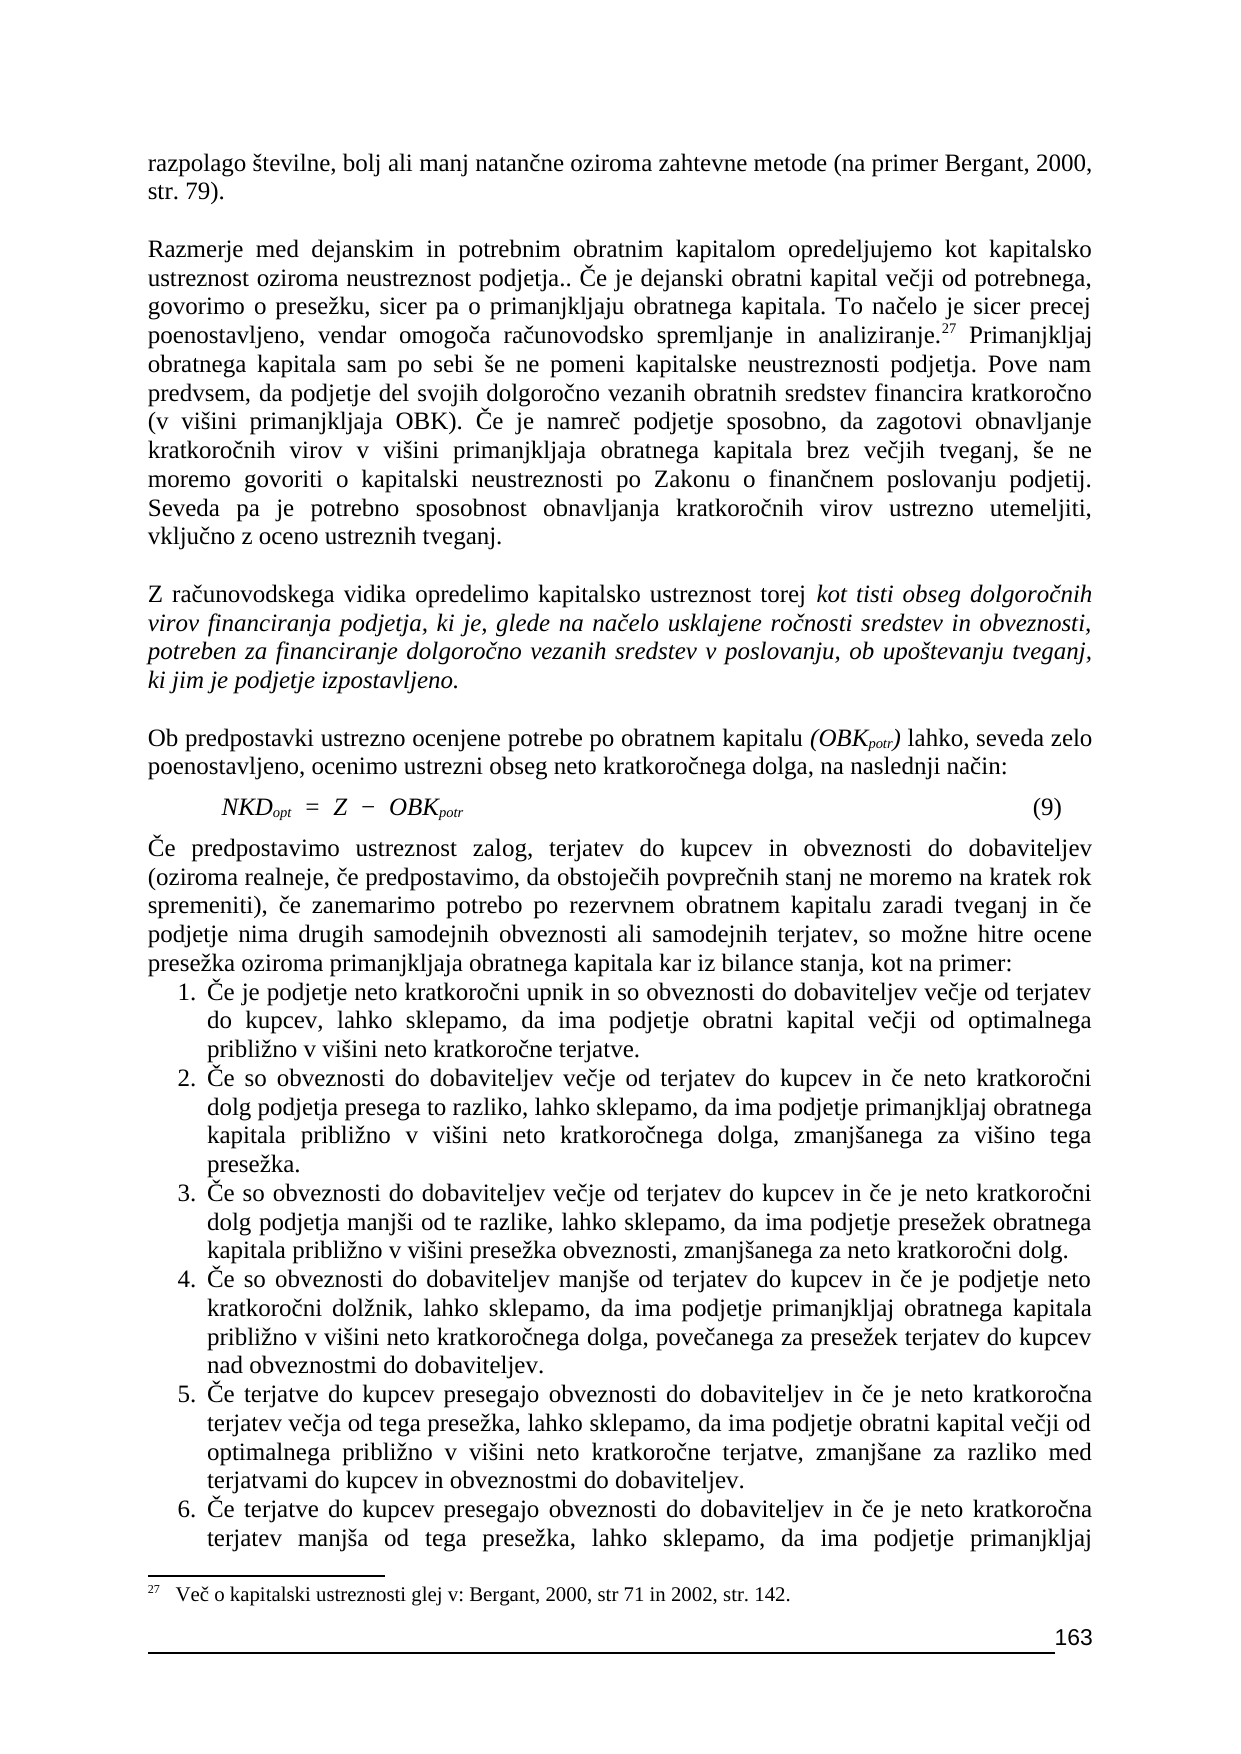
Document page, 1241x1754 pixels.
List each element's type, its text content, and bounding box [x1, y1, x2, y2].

list Če je podjetje neto kratkoročni upnik in so obveznosti do dobaviteljev večje od terjatev do kupcev, lahko sklepamo, da ima podjetje obratni kapital večji od optimalnega približno v višini neto kratkoročne terjatve. [177, 977, 1093, 1063]
list Če terjatve do kupcev presegajo obveznosti do dobaviteljev in če je neto kratkoročna terjatev večja od tega presežka, lahko sklepamo, da ima podjetje obratni kapital večji od optimalnega približno v višini neto kratkoročne terjatve, zmanjšane za razliko med terjatvami do kupcev in obveznostmi do dobaviteljev. [177, 1379, 1093, 1494]
list Če so obveznosti do dobaviteljev večje od terjatev do kupcev in če neto kratkoročni dolg podjetja presega to razliko, lahko sklepamo, da ima podjetje primanjkljaj obratnega kapitala približno v višini neto kratkoročnega dolga, zmanjšanega za višino tega presežka. [177, 1063, 1093, 1178]
text Z računovodskega vidika opredelimo kapitalsko ustreznost torej kot tisti obseg dolgoročnih virov financiranja podjetja, ki je, glede na načelo usklajene ročnosti sredstev in obveznosti, potreben za financiranje dolgoročno vezanih sredstev v poslovanju, ob upoštevanju tveganj, ki jim je podjetje izpostavljeno. [148, 579, 1093, 694]
text Več o kapitalski ustreznosti glej v: Bergant, 2000, str 71 in 2002, str. 142. [148, 1582, 1093, 1606]
text Če predpostavimo ustreznost zalog, terjatev do kupcev in obveznosti do dobaviteljev (oziroma realneje, če predpostavimo, da obstoječih povprečnih stanj ne moremo na kratek rok spremeniti), če zanemarimo potrebo po rezervnem obratnem kapitalu zaradi tveganj in če podjetje nima drugih samodejnih obveznosti ali samodejnih terjatev, so možne hitre ocene presežka oziroma primanjkljaja obratnega kapitala kar iz bilance stanja, kot na primer: [148, 833, 1093, 977]
list Če so obveznosti do dobaviteljev večje od terjatev do kupcev in če je neto kratkoročni dolg podjetja manjši od te razlike, lahko sklepamo, da ima podjetje presežek obratnega kapitala približno v višini presežka obveznosti, zmanjšanega za neto kratkoročni dolg. [177, 1178, 1093, 1264]
text razpolago številne, bolj ali manj natančne oziroma zahtevne metode (na primer Bergant, 2000, str. 79). [148, 148, 1093, 205]
list Če so obveznosti do dobaviteljev manjše od terjatev do kupcev in če je podjetje neto kratkoročni dolžnik, lahko sklepamo, da ima podjetje primanjkljaj obratnega kapitala približno v višini neto kratkoročnega dolga, povečanega za presežek terjatev do kupcev nad obveznostmi do dobaviteljev. [177, 1264, 1093, 1379]
text Ob predpostavki ustrezno ocenjene potrebe po obratnem kapitalu (OBKpotr) lahko, seveda zelo poenostavljeno, ocenimo ustrezni obseg neto kratkoročnega dolga, na naslednji način: [148, 723, 1093, 780]
list Če terjatve do kupcev presegajo obveznosti do dobaviteljev in če je neto kratkoročna terjatev manjša od tega presežka, lahko sklepamo, da ima podjetje primanjkljaj [177, 1494, 1093, 1552]
text Razmerje med dejanskim in potrebnim obratnim kapitalom opredeljujemo kot kapitalsko ustreznost oziroma neustreznost podjetja.. Če je dejanski obratni kapital večji od potrebnega, govorimo o presežku, sicer pa o primanjkljaju obratnega kapitala. To načelo je sicer precej poenostavljeno, vendar omogoča računovodsko spremljanje in analiziranje. Primanjkljaj obratnega kapitala sam po sebi še ne pomeni kapitalske neustreznosti podjetja. Pove nam predvsem, da podjetje del svojih dolgoročno vezanih obratnih sredstev financira kratkoročno (v višini primanjkljaja OBK). Če je namreč podjetje sposobno, da zagotovi obnavljanje kratkoročnih virov v višini primanjkljaja obratnega kapitala brez večjih tveganj, še ne moremo govoriti o kapitalski neustreznosti po Zakonu o finančnem poslovanju podjetij. Seveda pa je potrebno sposobnost obnavljanja kratkoročnih virov ustrezno utemeljiti, vključno z oceno ustreznih tveganj. [148, 234, 1093, 550]
text NKDopt = Z − OBKpotr (9) [148, 792, 1093, 821]
